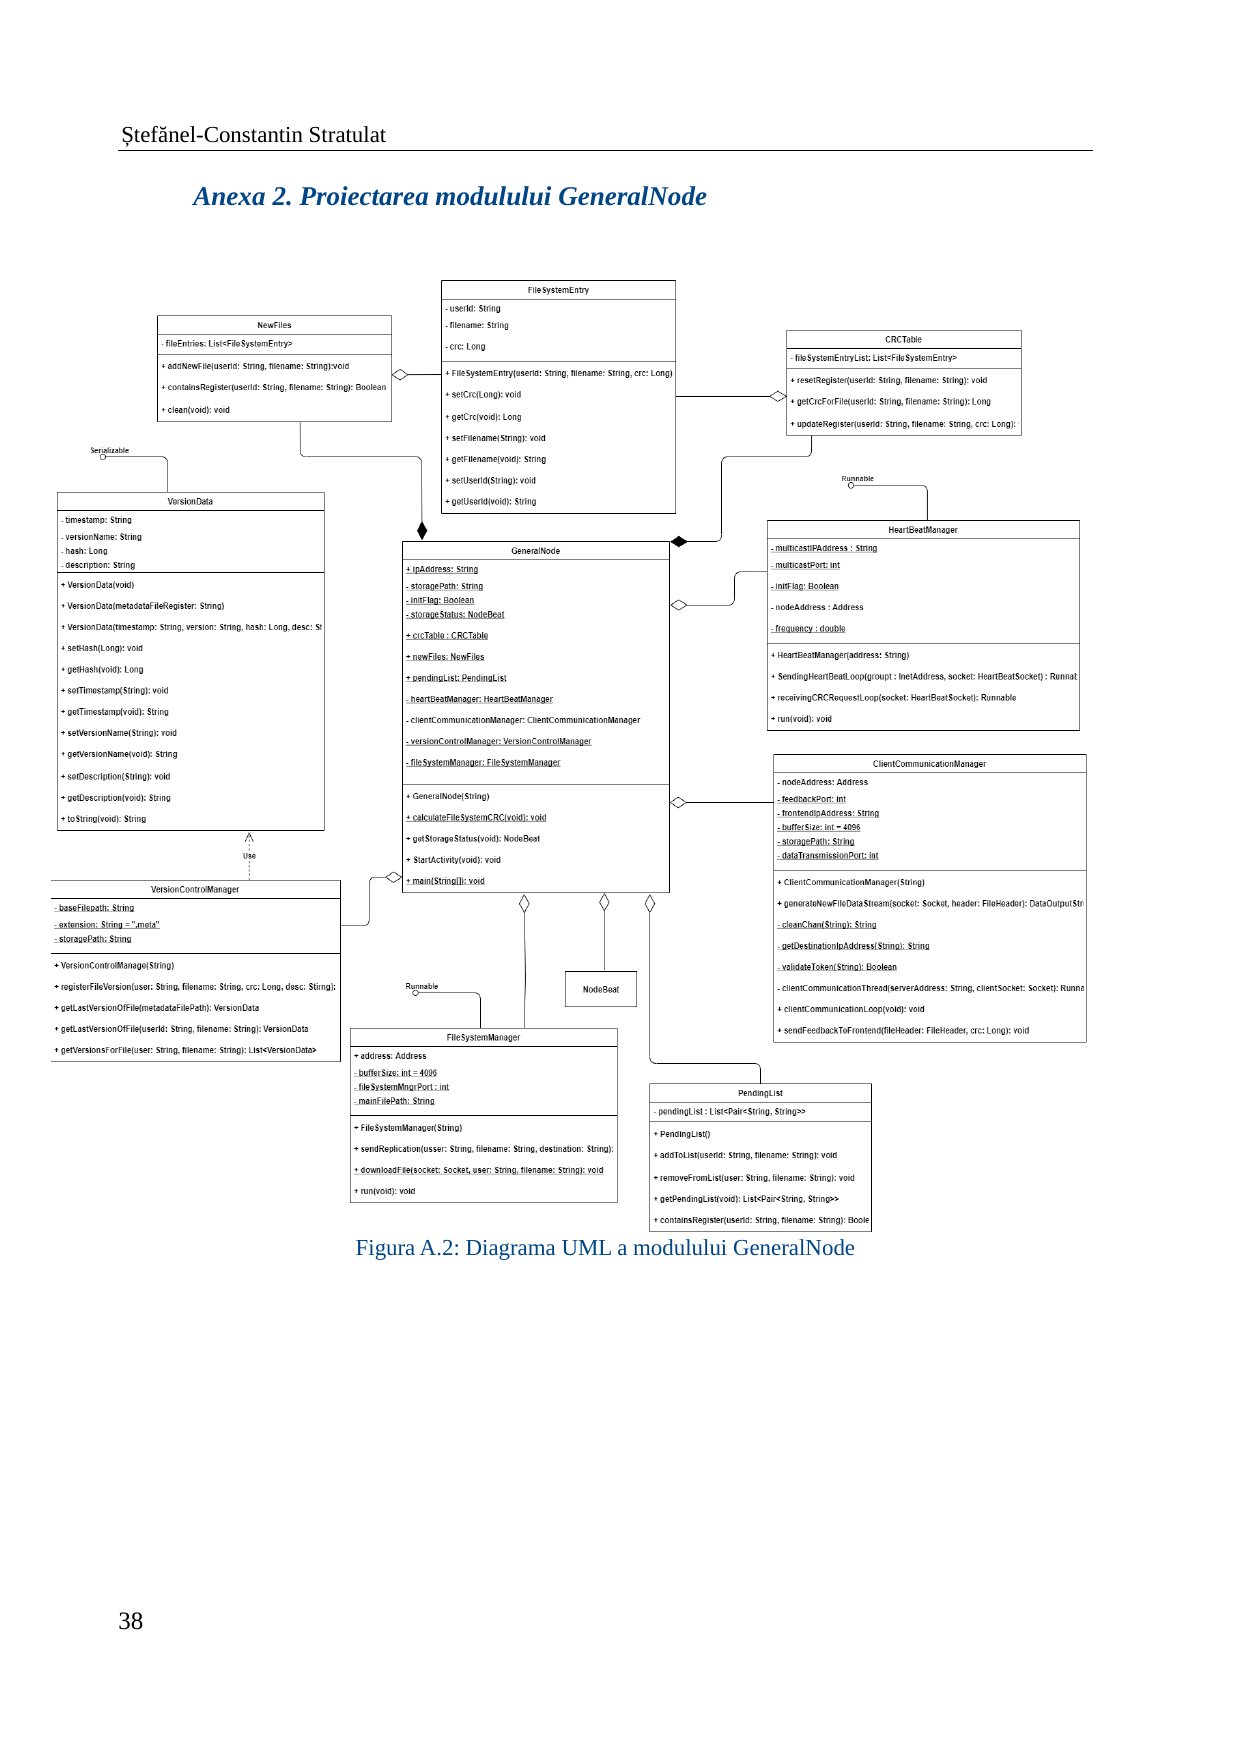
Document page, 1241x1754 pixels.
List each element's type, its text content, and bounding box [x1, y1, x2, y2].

picture [51, 280, 1171, 1234]
text Figura A.2: Diagrama UML a modulului GeneralNode [118, 1234, 1093, 1260]
subtitle Anexa 2. Proiectarea modulului GeneralNode [193, 180, 1093, 211]
text [118, 255, 1093, 280]
